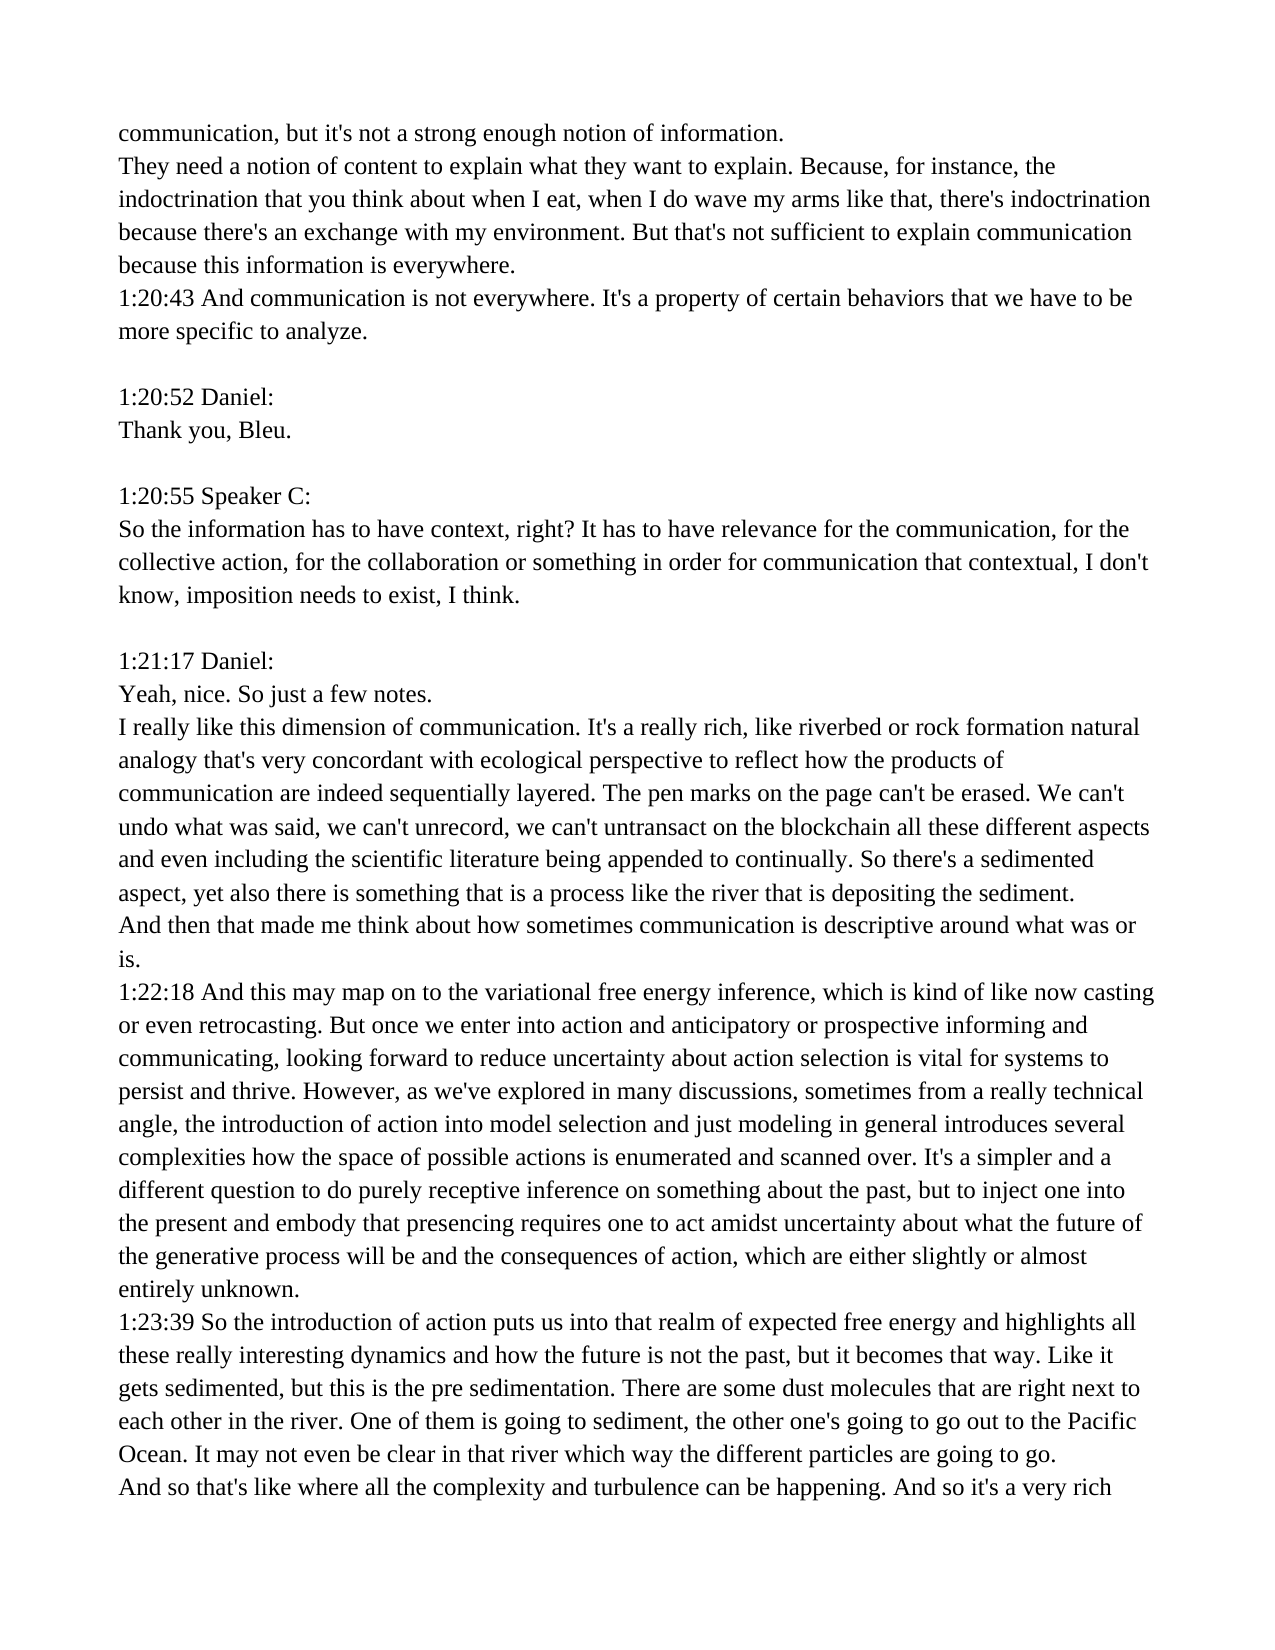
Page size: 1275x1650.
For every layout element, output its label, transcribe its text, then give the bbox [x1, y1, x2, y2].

text 1:22:18 And this may map on to the variational free energy inference, which is kind of like now casting or even retrocasting. But once we enter into action and anticipatory or prospective informing and communicating, looking forward to reduce uncertainty about action selection is vital for systems to persist and thrive. However, as we've explored in many discussions, sometimes from a really technical angle, the introduction of action into model selection and just modeling in general introduces several complexities how the space of possible actions is enumerated and scanned over. It's a simpler and a different question to do purely receptive inference on something about the past, but to inject one into the present and embody that presencing requires one to act amidst uncertainty about what the future of the generative process will be and the consequences of action, which are either slightly or almost entirely unknown. [118, 977, 1157, 1303]
text 1:23:39 So the introduction of action puts us into that realm of expected free energy and highlights all these really interesting dynamics and how the future is not the past, but it becomes that way. Like it gets sedimented, but this is the pre sedimentation. There are some dust molecules that are right next to each other in the river. One of them is going to sediment, the other one's going to go out to the Pacific Ocean. It may not even be clear in that river which way the different particles are going to go. [118, 1307, 1157, 1468]
text And so that's like where all the complexity and turbulence can be happening. And so it's a very rich [118, 1472, 1157, 1501]
text They need a notion of content to explain what they want to explain. Because, for instance, the indoctrination that you think about when I eat, when I do wave my arms like that, there's indoctrination because there's an exchange with my environment. But that's not sufficient to explain communication because this information is everywhere. [118, 151, 1157, 279]
text So the information has to have context, right? It has to have relevance for the communication, for the collective action, for the collaboration or something in order for communication that contextual, I don't know, imposition needs to exist, I think. [118, 514, 1157, 609]
text 1:21:17 Daniel: [118, 646, 1157, 675]
text communication, but it's not a strong enough notion of information. [118, 118, 1157, 147]
text 1:20:55 Speaker C: [118, 481, 1157, 510]
text Thank you, Bleu. [118, 415, 1157, 444]
text And then that made me think about how sometimes communication is descriptive around what was or is. [118, 911, 1157, 972]
text Yeah, nice. So just a few notes. [118, 679, 1157, 708]
text 1:20:52 Daniel: [118, 382, 1157, 411]
text 1:20:43 And communication is not everywhere. It's a property of certain behaviors that we have to be more specific to analyze. [118, 283, 1157, 345]
text I really like this dimension of communication. It's a really rich, like riverbed or rock formation natural analogy that's very concordant with ecological perspective to reflect how the products of communication are indeed sequentially layered. The pen marks on the page can't be erased. We can't undo what was said, we can't unrecord, we can't untransact on the blockchain all these different aspects and even including the scientific literature being appended to continually. So there's a sedimented aspect, yet also there is something that is a process like the river that is depositing the sediment. [118, 712, 1157, 906]
